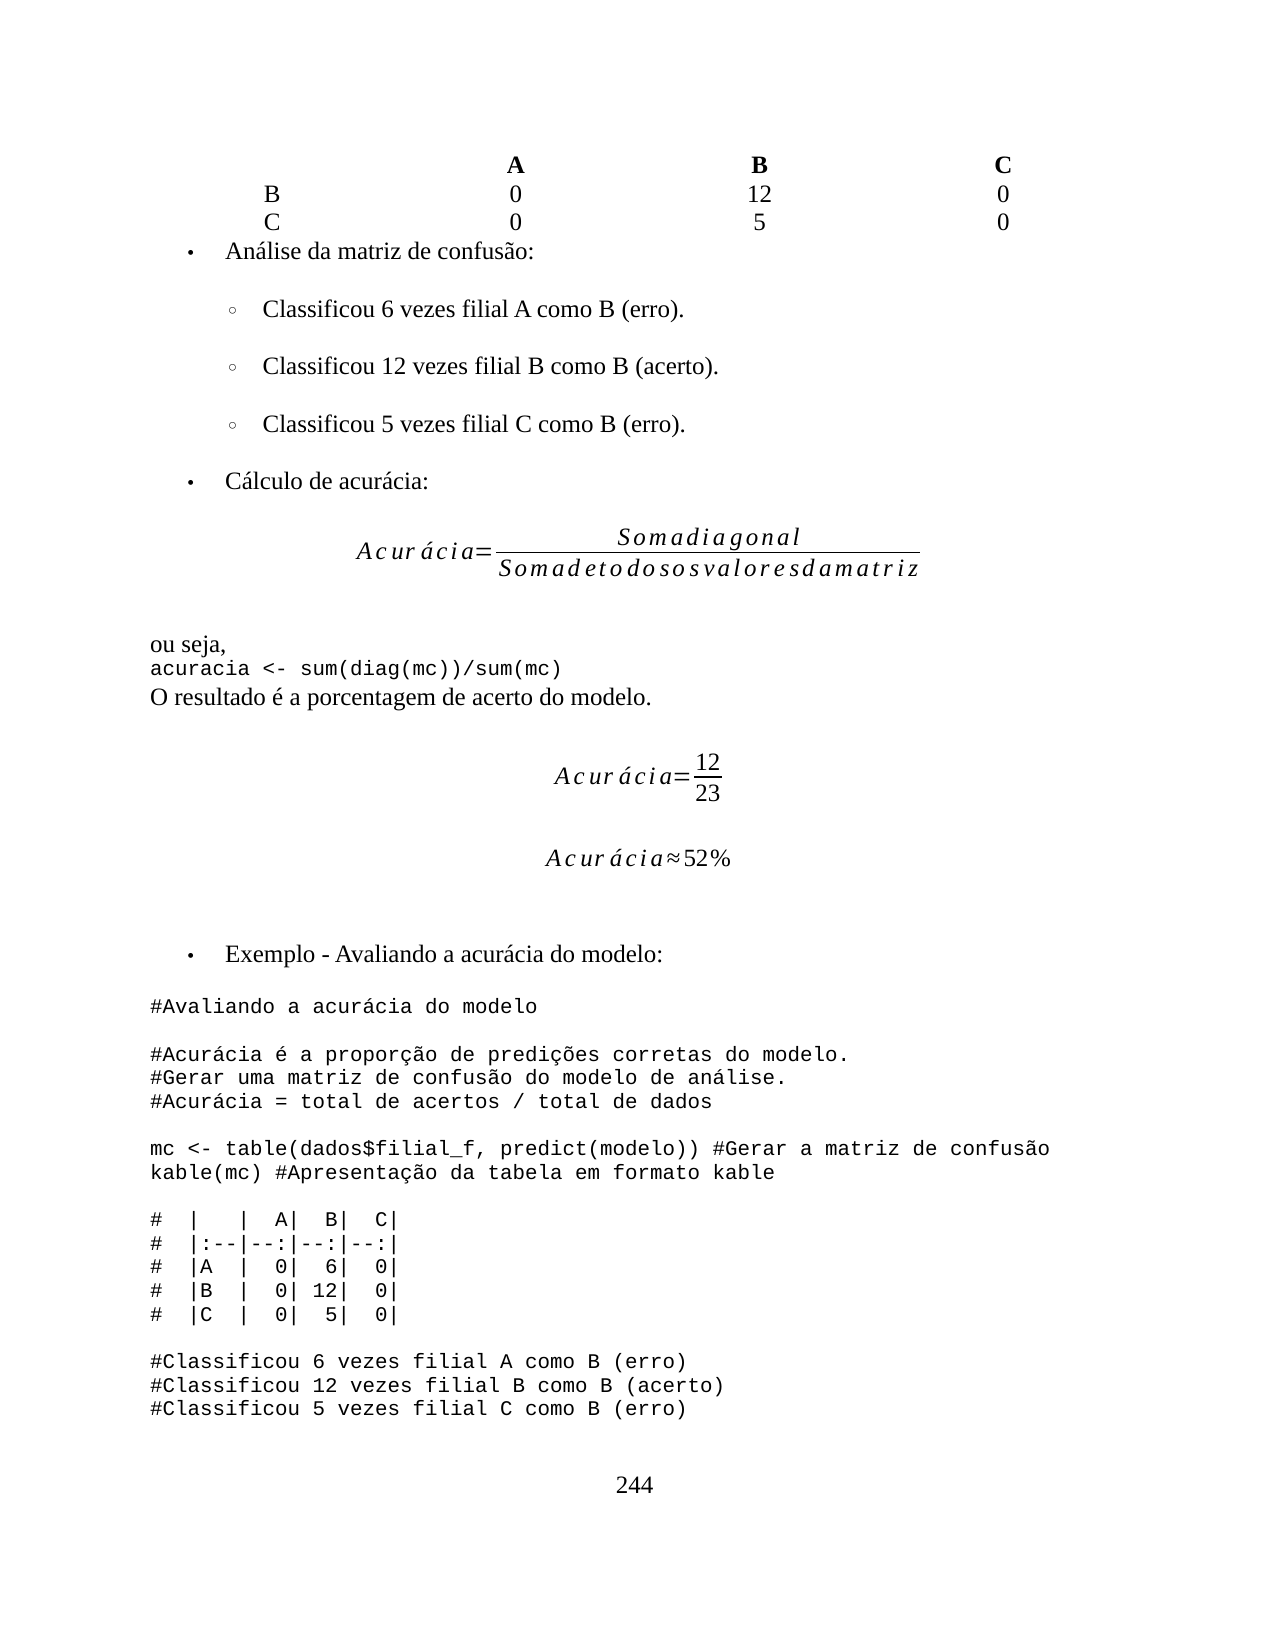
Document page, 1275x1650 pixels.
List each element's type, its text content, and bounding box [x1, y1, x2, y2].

text #Classificou 5 vezes filial C como B (erro) [150, 1398, 1125, 1422]
list Classificou 5 vezes filial C como B (erro). [225, 409, 1125, 466]
table_cell 0 [394, 179, 637, 207]
text # |C | 0| 5| 0| [150, 1304, 1125, 1327]
table_cell 0 [394, 208, 637, 236]
table_cell 12 [638, 179, 881, 207]
table_cell B [150, 179, 394, 207]
table_cell C [150, 208, 394, 236]
table_header C [881, 150, 1125, 179]
text kable(mc) #Apresentação da tabela em formato kable [150, 1162, 1125, 1186]
text #Avaliando a acurácia do modelo [150, 996, 1125, 1020]
list Classificou 6 vezes filial A como B (erro). [225, 294, 1125, 351]
list Cálculo de acurácia: [187, 466, 1125, 524]
text #Gerar uma matriz de confusão do modelo de análise. [150, 1067, 1125, 1091]
text #Acurácia = total de acertos / total de dados [150, 1091, 1125, 1115]
list Classificou 12 vezes filial B como B (acerto). [225, 351, 1125, 409]
text #Classificou 6 vezes filial A como B (erro) [150, 1351, 1125, 1375]
text # | | A| B| C| [150, 1209, 1125, 1233]
table_cell 0 [881, 208, 1125, 236]
text # |:--|--:|--:|--:| [150, 1233, 1125, 1257]
list Exemplo - Avaliando a acurácia do modelo: [187, 939, 1125, 996]
table_header B [638, 150, 881, 179]
text # |B | 0| 12| 0| [150, 1280, 1125, 1304]
text mc <- table(dados$filial_f, predict(modelo)) #Gerar a matriz de confusão [150, 1138, 1125, 1162]
table_header A [394, 150, 637, 179]
text #Acurácia é a proporção de predições corretas do modelo. [150, 1044, 1125, 1067]
text # |A | 0| 6| 0| [150, 1257, 1125, 1280]
text ou seja, acuracia <- sum(diag(mc))/sum(mc) O resultado é a porcentagem de acerto do modelo. [150, 629, 1125, 739]
table_header [150, 150, 394, 179]
table_cell 5 [638, 208, 881, 236]
list Análise da matriz de confusão: [187, 236, 1125, 294]
table_cell 0 [881, 179, 1125, 207]
text #Classificou 12 vezes filial B como B (acerto) [150, 1375, 1125, 1398]
